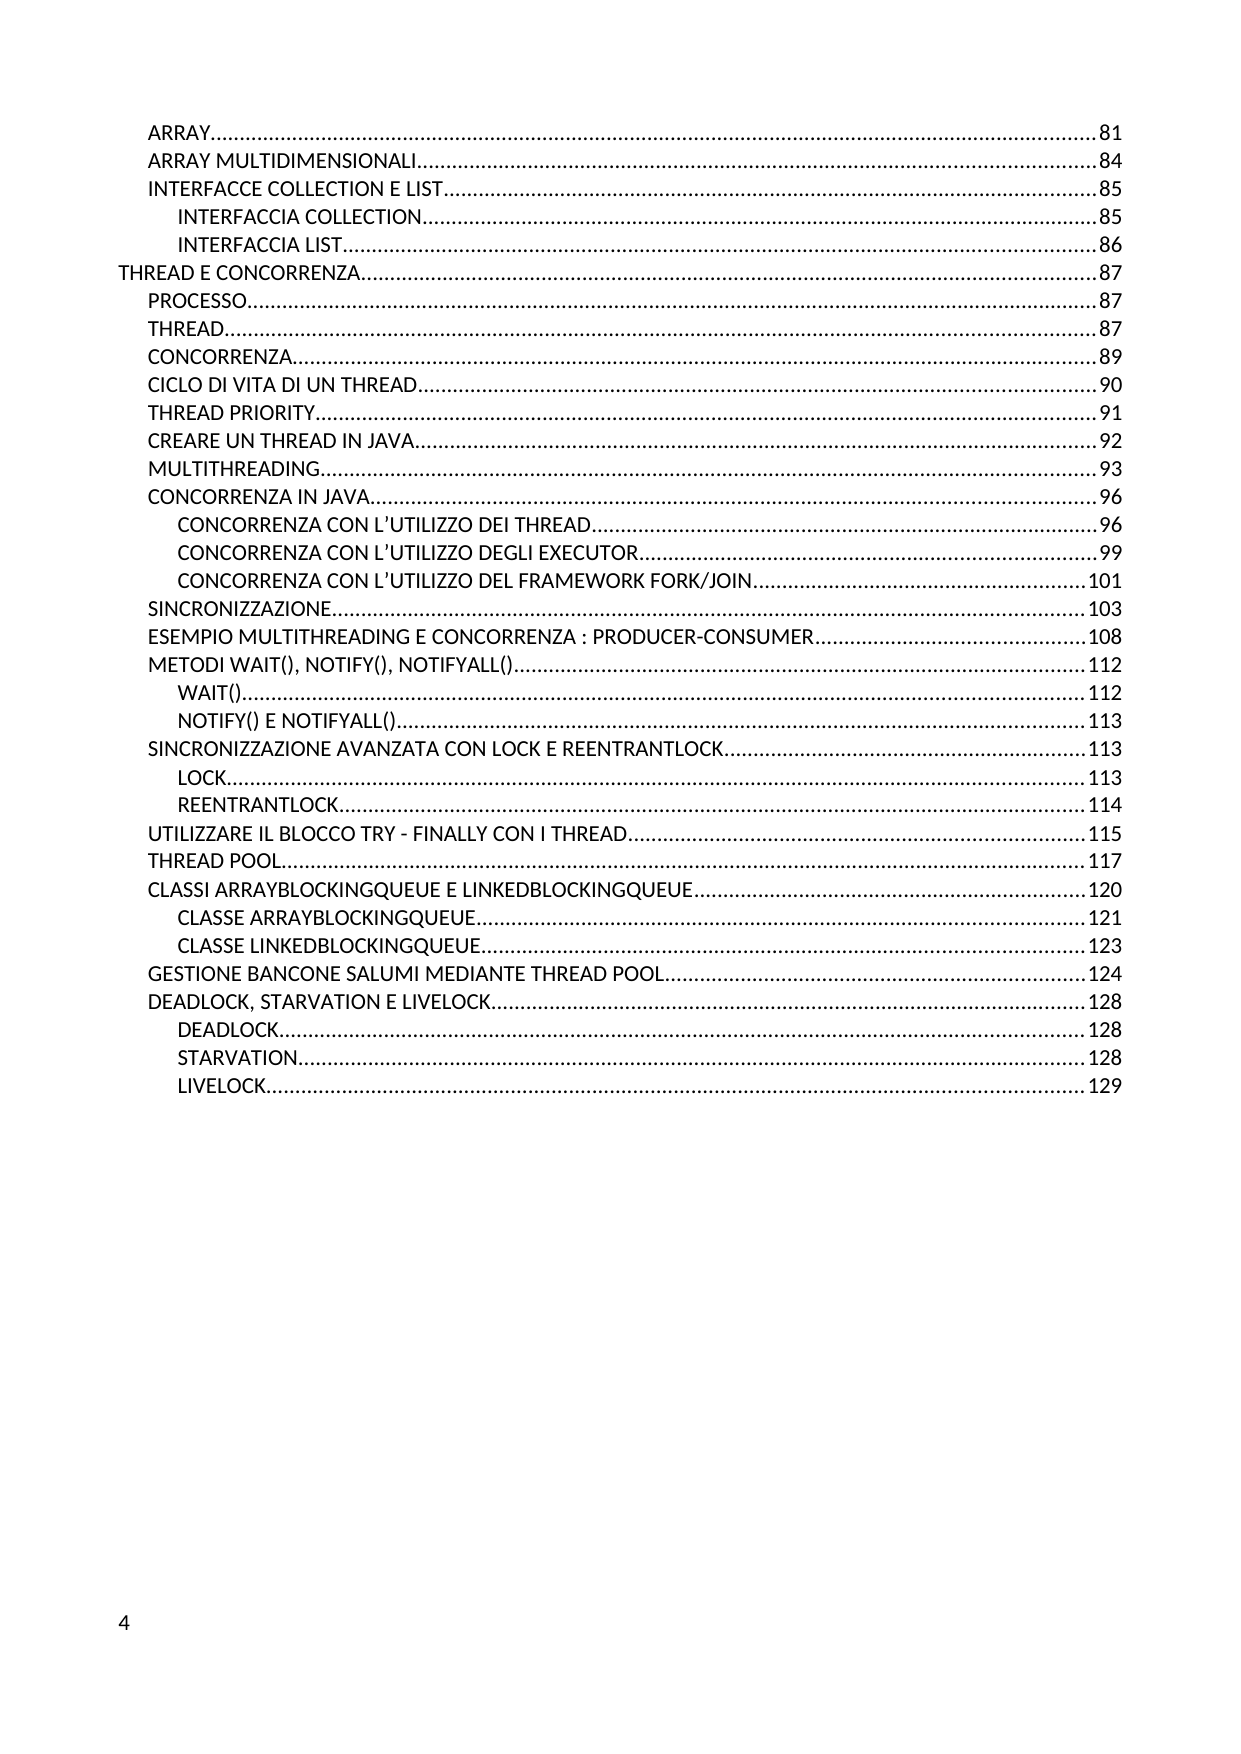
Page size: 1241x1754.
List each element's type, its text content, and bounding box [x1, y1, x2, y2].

text PROCESSO 87 [148, 286, 1122, 314]
text METODI WAIT(), NOTIFY(), NOTIFYALL() 112 [148, 651, 1122, 678]
text ESEMPIO MULTITHREADING E CONCORRENZA : PRODUCER-CONSUMER 108 [148, 622, 1122, 651]
text CLASSE ARRAYBLOCKINGQUEUE 121 [177, 903, 1122, 931]
text THREAD E CONCORRENZA 87 [118, 258, 1122, 286]
text LIVELOCK 129 [177, 1071, 1122, 1099]
text GESTIONE BANCONE SALUMI MEDIANTE THREAD POOL 124 [148, 959, 1122, 987]
text CLASSE LINKEDBLOCKINGQUEUE 123 [177, 931, 1122, 959]
text DEADLOCK 128 [177, 1015, 1122, 1043]
text ARRAY 81 [148, 118, 1122, 146]
text THREAD POOL 117 [148, 847, 1122, 875]
text INTERFACCE COLLECTION E LIST 85 [148, 174, 1122, 202]
text CONCORRENZA CON L’UTILIZZO DEI THREAD 96 [177, 510, 1122, 538]
text MULTITHREADING 93 [148, 454, 1122, 482]
text CONCORRENZA CON L’UTILIZZO DEGLI EXECUTOR 99 [177, 538, 1122, 566]
text INTERFACCIA COLLECTION 85 [177, 202, 1122, 230]
text INTERFACCIA LIST 86 [177, 230, 1122, 258]
text THREAD 87 [148, 314, 1122, 342]
text CICLO DI VITA DI UN THREAD 90 [148, 370, 1122, 398]
text ARRAY MULTIDIMENSIONALI 84 [148, 146, 1122, 174]
text SINCRONIZZAZIONE AVANZATA CON LOCK E REENTRANTLOCK 113 [148, 734, 1122, 763]
text THREAD PRIORITY 91 [148, 398, 1122, 426]
text CREARE UN THREAD IN JAVA 92 [148, 426, 1122, 454]
text CLASSI ARRAYBLOCKINGQUEUE E LINKEDBLOCKINGQUEUE 120 [148, 875, 1122, 903]
text CONCORRENZA 89 [148, 342, 1122, 370]
text NOTIFY() E NOTIFYALL() 113 [177, 707, 1122, 734]
text CONCORRENZA CON L’UTILIZZO DEL FRAMEWORK FORK/JOIN 101 [177, 566, 1122, 594]
text DEADLOCK, STARVATION E LIVELOCK 128 [148, 987, 1122, 1015]
text CONCORRENZA IN JAVA 96 [148, 482, 1122, 510]
text STARVATION 128 [177, 1043, 1122, 1071]
text REENTRANTLOCK 114 [177, 791, 1122, 819]
text UTILIZZARE IL BLOCCO TRY - FINALLY CON I THREAD 115 [148, 819, 1122, 847]
text WAIT() 112 [177, 678, 1122, 707]
text LOCK 113 [177, 763, 1122, 791]
text SINCRONIZZAZIONE 103 [148, 594, 1122, 622]
